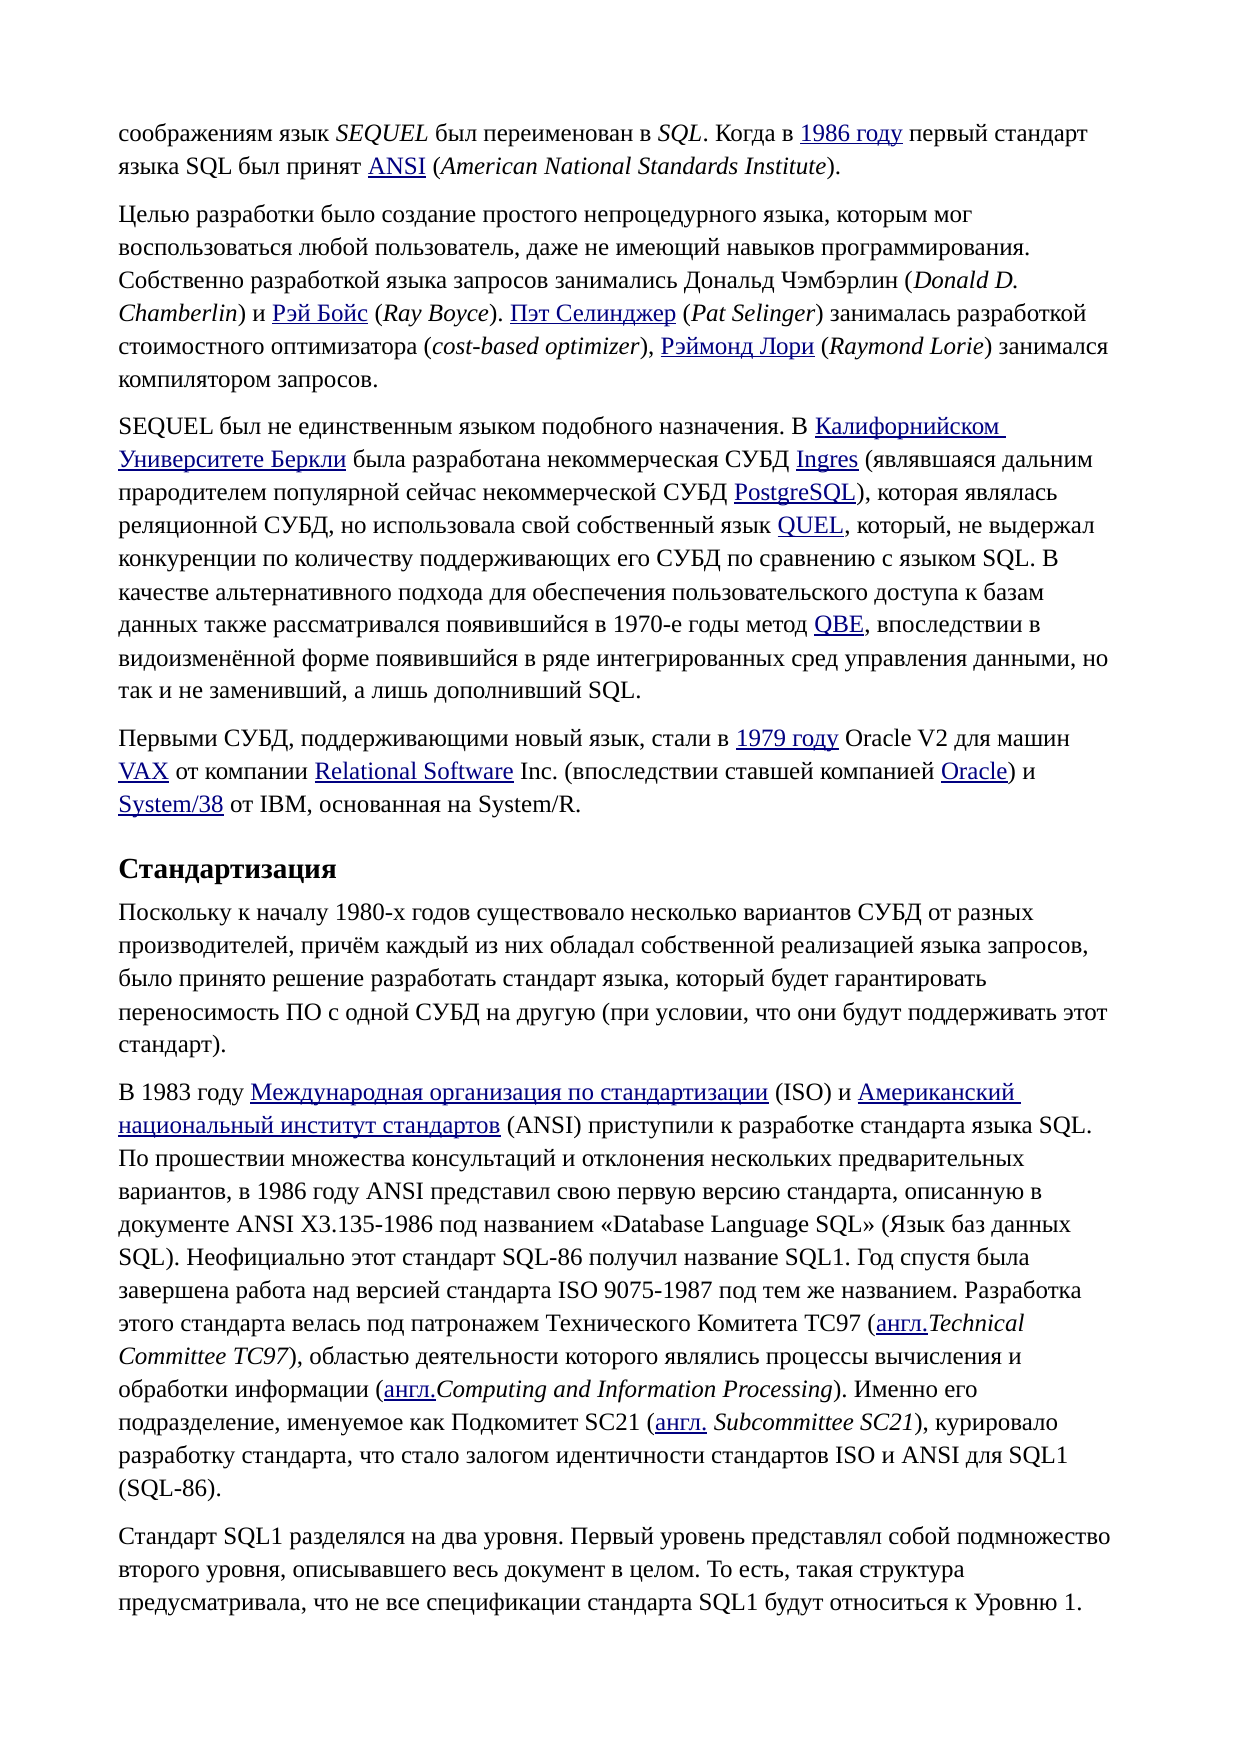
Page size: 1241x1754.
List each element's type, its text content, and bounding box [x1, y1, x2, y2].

text Первыми СУБД, поддерживающими новый язык, стали в 1979 году Oracle V2 для машин VAX от компании Relational Software Inc. (впоследствии ставшей компанией Oracle) и System/38 от IBM, основанная на System/R. [118, 723, 1122, 818]
text Поскольку к началу 1980-х годов существовало несколько вариантов СУБД от разных производителей, причём каждый из них обладал собственной реализацией языка запросов, было принято решение разработать стандарт языка, который будет гарантировать переносимость ПО с одной СУБД на другую (при условии, что они будут поддерживать этот стандарт). [118, 897, 1122, 1058]
text Целью разработки было создание простого непроцедурного языка, которым мог воспользоваться любой пользователь, даже не имеющий навыков программирования. Собственно разработкой языка запросов занимались Дональд Чэмбэрлин (Donald D. Chamberlin) и Рэй Бойс (Ray Boyce). Пэт Селинджер (Pat Selinger) занималась разработкой стоимостного оптимизатора (cost-based optimizer), Рэймонд Лори (Raymond Lorie) занимался компилятором запросов. [118, 199, 1122, 393]
subtitle Стандартизация [118, 851, 1122, 885]
text В 1983 году Международная организация по стандартизации (ISO) и Американский национальный институт стандартов (ANSI) приступили к разработке стандарта языка SQL. По прошествии множества консультаций и отклонения нескольких предварительных вариантов, в 1986 году ANSI представил свою первую версию стандарта, описанную в документе ANSI X3.135-1986 под названием «Database Language SQL» (Язык баз данных SQL). Неофициально этот стандарт SQL-86 получил название SQL1. Год спустя была завершена работа над версией стандарта ISO 9075-1987 под тем же названием. Разработка этого стандарта велась под патронажем Технического Комитета TC97 (англ.Technical Committee TC97), областью деятельности которого являлись процессы вычисления и обработки информации (англ.Computing and Information Processing). Именно его подразделение, именуемое как Подкомитет SC21 (англ. Subcommittee SC21), курировало разработку стандарта, что стало залогом идентичности стандартов ISO и ANSI для SQL1 (SQL-86). [118, 1077, 1122, 1502]
text SEQUEL был не единственным языком подобного назначения. В Калифорнийском Университете Беркли была разработана некоммерческая СУБД Ingres (являвшаяся дальним прародителем популярной сейчас некоммерческой СУБД PostgreSQL), которая являлась реляционной СУБД, но использовала свой собственный язык QUEL, который, не выдержал конкуренции по количеству поддерживающих его СУБД по сравнению с языком SQL. В качестве альтернативного подхода для обеспечения пользовательского доступа к базам данных также рассматривался появившийся в 1970-е годы метод QBE, впоследствии в видоизменённой форме появившийся в ряде интегрированных сред управления данными, но так и не заменивший, а лишь дополнивший SQL. [118, 411, 1122, 704]
text соображениям язык SEQUEL был переименован в SQL. Когда в 1986 году первый стандарт языка SQL был принят ANSI (American National Standards Institute). [118, 118, 1122, 180]
text Стандарт SQL1 разделялся на два уровня. Первый уровень представлял собой подмножество второго уровня, описывавшего весь документ в целом. То есть, такая структура предусматривала, что не все спецификации стандарта SQL1 будут относиться к Уровню 1. [118, 1521, 1122, 1616]
